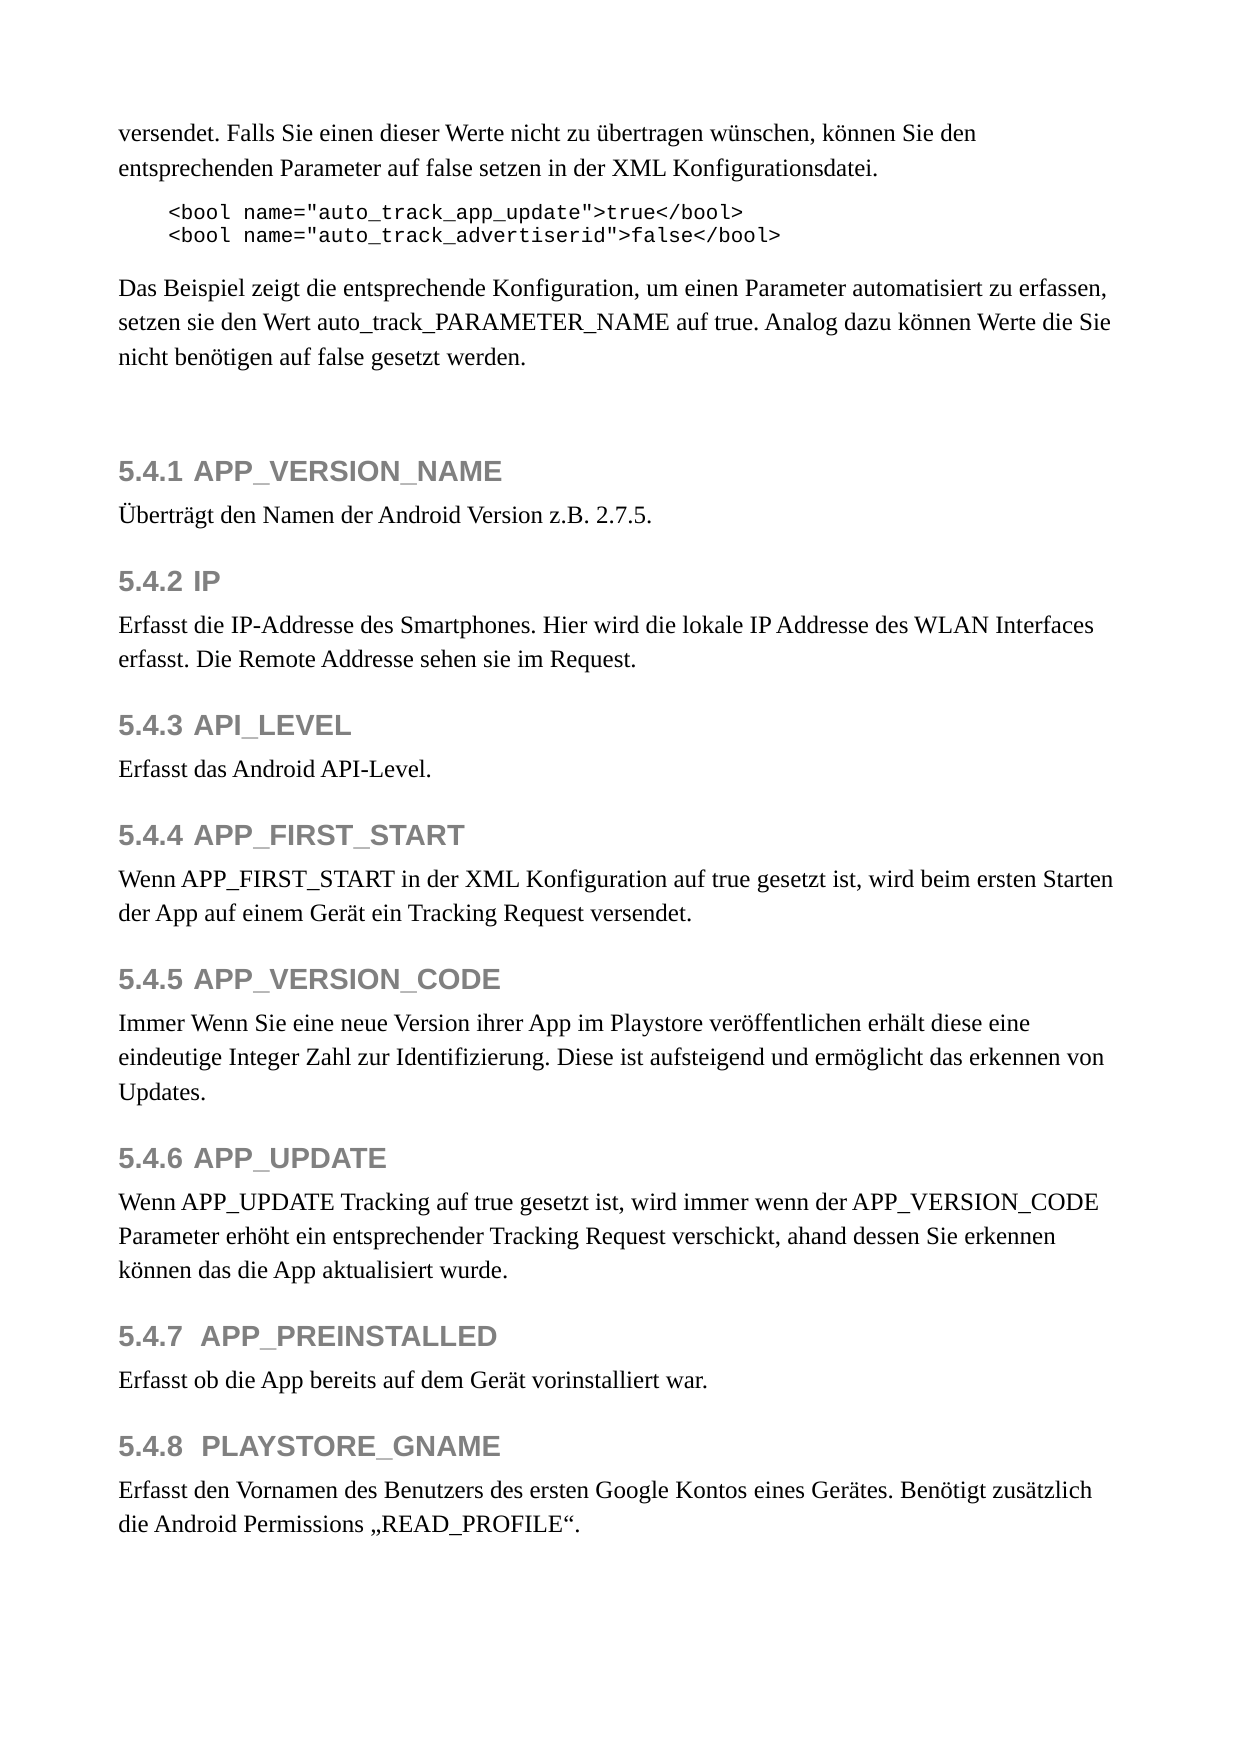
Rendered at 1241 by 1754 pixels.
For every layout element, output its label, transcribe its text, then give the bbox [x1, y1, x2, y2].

text versendet. Falls Sie einen dieser Werte nicht zu übertragen wünschen, können Sie den entsprechenden Parameter auf false setzen in der XML Konfigurationsdatei. [118, 118, 1122, 181]
text Wenn APP_UPDATE Tracking auf true gesetzt ist, wird immer wenn der APP_VERSION_CODE Parameter erhöht ein entsprechender Tracking Request verschickt, ahand dessen Sie erkennen können das die App aktualisiert wurde. [118, 1187, 1122, 1284]
text Immer Wenn Sie eine neue Version ihrer App im Playstore veröffentlichen erhält diese eine eindeutige Integer Zahl zur Identifizierung. Diese ist aufsteigend und ermöglicht das erkennen von Updates. [118, 1008, 1122, 1106]
subtitle APP_VERSION_NAME [118, 454, 1122, 488]
subtitle IP [118, 564, 1122, 597]
text Erfasst ob die App bereits auf dem Gerät vorinstalliert war. [118, 1365, 1122, 1394]
text Erfasst den Vornamen des Benutzers des ersten Google Kontos eines Gerätes. Benötigt zusätzlich die Android Permissions „READ_PROFILE“. [118, 1475, 1122, 1538]
text Wenn APP_FIRST_START in der XML Konfiguration auf true gesetzt ist, wird beim ersten Starten der App auf einem Gerät ein Tracking Request versendet. [118, 864, 1122, 927]
text <bool name="auto_track_app_update">true</bool> [118, 202, 1122, 225]
text Erfasst die IP-Addresse des Smartphones. Hier wird die lokale IP Addresse des WLAN Interfaces erfasst. Die Remote Addresse sehen sie im Request. [118, 610, 1122, 673]
subtitle API_LEVEL [118, 708, 1122, 742]
subtitle APP_VERSION_CODE [118, 962, 1122, 996]
subtitle APP_PREINSTALLED [118, 1319, 1122, 1353]
subtitle APP_FIRST_START [118, 818, 1122, 851]
text <bool name="auto_track_advertiserid">false</bool> [118, 225, 1122, 249]
subtitle PLAYSTORE_GNAME [118, 1429, 1122, 1462]
text Erfasst das Android API-Level. [118, 754, 1122, 783]
text Überträgt den Namen der Android Version z.B. 2.7.5. [118, 500, 1122, 529]
text Das Beispiel zeigt die entsprechende Konfiguration, um einen Parameter automatisiert zu erfassen, setzen sie den Wert auto_track_PARAMETER_NAME auf true. Analog dazu können Werte die Sie nicht benötigen auf false gesetzt werden. [118, 273, 1122, 370]
subtitle APP_UPDATE [118, 1141, 1122, 1174]
